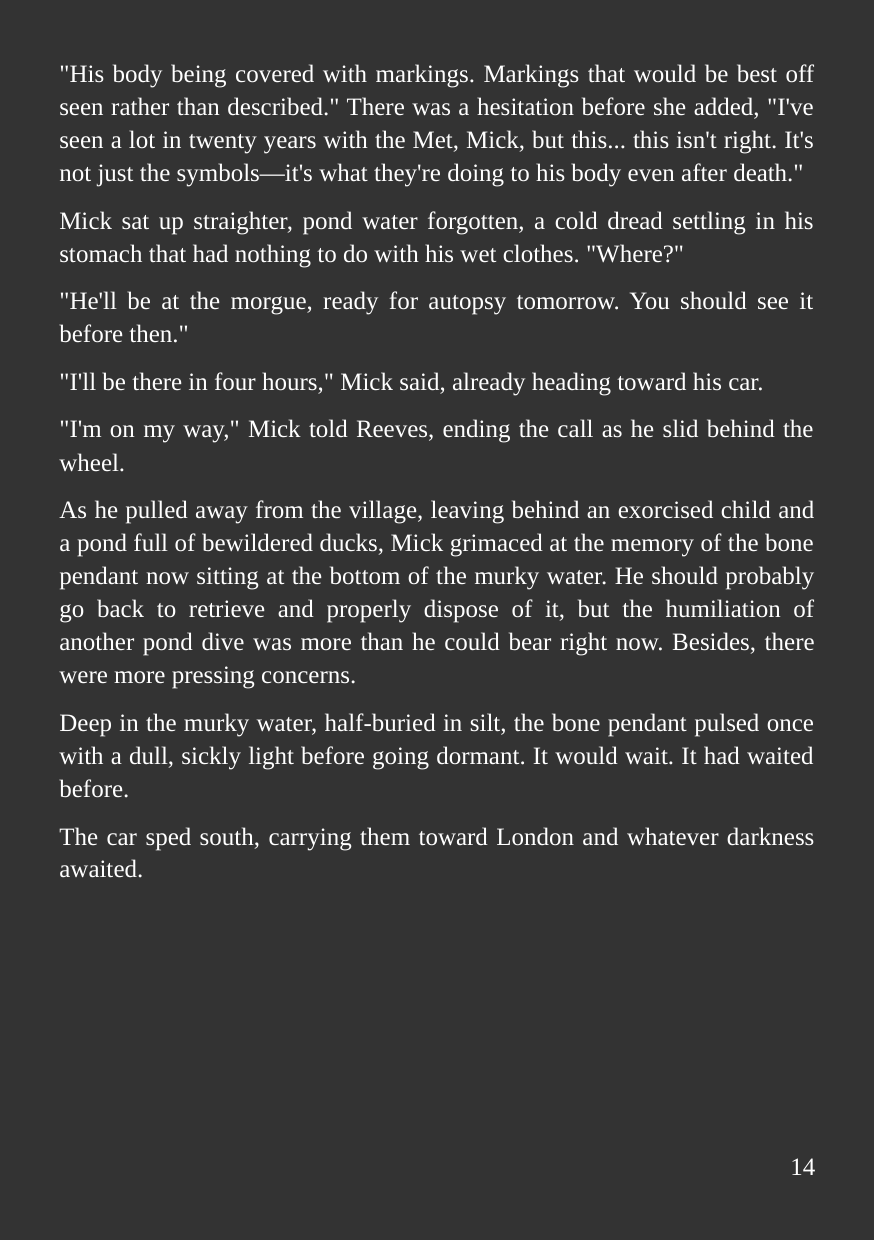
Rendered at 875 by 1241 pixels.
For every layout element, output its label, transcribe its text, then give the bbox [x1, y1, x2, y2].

text "He'll be at the morgue, ready for autopsy tomorrow. You should see it before then." [59, 286, 815, 348]
text Deep in the murky water, half-buried in silt, the bone pendant pulsed once with a dull, sickly light before going dormant. It would wait. It had waited before. [59, 708, 815, 803]
text Mick sat up straighter, pond water forgotten, a cold dread settling in his stomach that had nothing to do with his wet clothes. "Where?" [59, 206, 815, 267]
text "His body being covered with markings. Markings that would be best off seen rather than described." There was a hesitation before she added, "I've seen a lot in twenty years with the Met, Mick, but this... this isn't right. It's not just the symbols—it's what they're doing to his body even after death." [59, 59, 815, 187]
text The car sped south, carrying them toward London and whatever darkness awaited. [59, 822, 815, 883]
text "I'm on my way," Mick told Reeves, ending the call as he slid behind the wheel. [59, 414, 815, 476]
text "I'll be there in four hours," Mick said, already heading toward his car. [59, 367, 815, 396]
text As he pulled away from the village, leaving behind an exorcised child and a pond full of bewildered ducks, Mick grimaced at the memory of the bone pendant now sitting at the bottom of the murky water. He should probably go back to retrieve and properly dispose of it, but the humiliation of another pond dive was more than he could bear right now. Besides, there were more pressing concerns. [59, 495, 815, 689]
